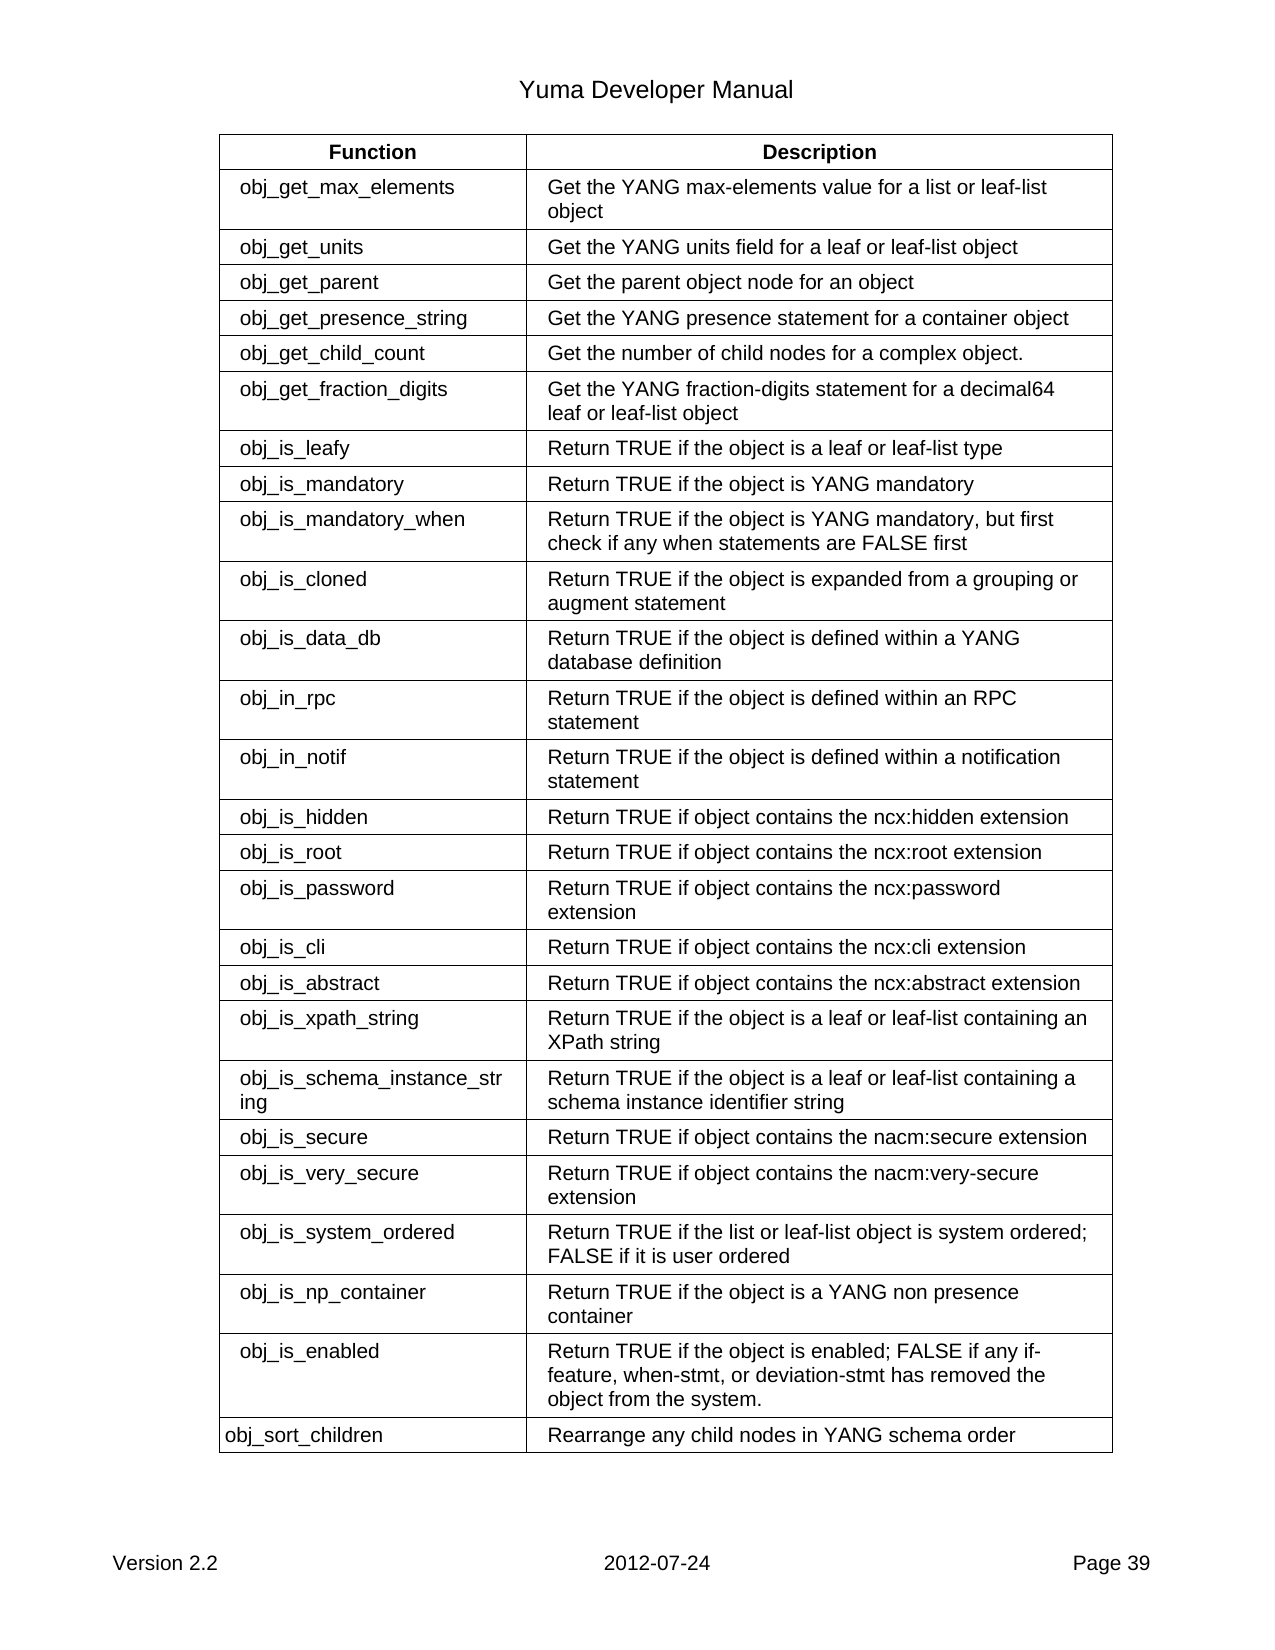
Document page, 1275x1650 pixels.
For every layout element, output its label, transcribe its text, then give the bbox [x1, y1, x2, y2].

table_cell obj_is_abstract [220, 966, 526, 1000]
table_cell Return TRUE if object contains the nacm:very-secure extension [527, 1156, 1112, 1214]
table_cell Return TRUE if the object is a leaf or leaf-list containing a schema instance identifier string [527, 1061, 1112, 1119]
table_cell obj_is_mandatory_when [220, 502, 526, 561]
table_cell Return TRUE if object contains the ncx:hidden extension [527, 800, 1112, 834]
table_cell obj_is_data_db [220, 621, 526, 680]
table_cell Return TRUE if the object is expanded from a grouping or augment statement [527, 562, 1112, 620]
table_cell Return TRUE if object contains the ncx:root extension [527, 835, 1112, 870]
table_cell obj_get_parent [220, 265, 526, 300]
table_cell Return TRUE if the object is defined within an RPC statement [527, 681, 1112, 739]
table_cell Get the YANG max-elements value for a list or leaf-list object [527, 170, 1112, 229]
table_cell obj_sort_children [220, 1418, 526, 1452]
table_cell Return TRUE if the object is defined within a YANG database definition [527, 621, 1112, 680]
table_cell obj_is_xpath_string [220, 1001, 526, 1060]
table_cell obj_get_presence_string [220, 301, 526, 335]
table_cell obj_get_fraction_digits [220, 372, 526, 430]
table_cell obj_is_schema_instance_string [220, 1061, 526, 1119]
table_cell obj_is_np_container [220, 1275, 526, 1333]
table_cell Return TRUE if object contains the nacm:secure extension [527, 1120, 1112, 1155]
table_cell Get the parent object node for an object [527, 265, 1112, 300]
table_cell obj_is_cloned [220, 562, 526, 620]
table_cell obj_is_hidden [220, 800, 526, 834]
table_cell Get the YANG fraction-digits statement for a decimal64 leaf or leaf-list object [527, 372, 1112, 430]
table_cell obj_get_child_count [220, 336, 526, 371]
table_header Function [220, 135, 526, 169]
table_cell Return TRUE if object contains the ncx:password extension [527, 871, 1112, 929]
table_cell Return TRUE if the object is enabled; FALSE if any if-feature, when-stmt, or deviation-stmt has removed the object from the system. [527, 1334, 1112, 1417]
table_cell Return TRUE if object contains the ncx:abstract extension [527, 966, 1112, 1000]
table_header Description [527, 135, 1112, 169]
table_cell obj_get_max_elements [220, 170, 526, 229]
table_cell obj_is_enabled [220, 1334, 526, 1417]
table_cell Return TRUE if the object is a YANG non presence container [527, 1275, 1112, 1333]
table_cell obj_in_notif [220, 740, 526, 799]
table_cell Get the YANG presence statement for a container object [527, 301, 1112, 335]
table_cell obj_get_units [220, 230, 526, 264]
table_cell Return TRUE if the object is a leaf or leaf-list type [527, 431, 1112, 466]
table_cell Get the number of child nodes for a complex object. [527, 336, 1112, 371]
table_cell obj_is_system_ordered [220, 1215, 526, 1274]
table_cell obj_is_mandatory [220, 467, 526, 501]
table_cell Return TRUE if the list or leaf-list object is system ordered; FALSE if it is user ordered [527, 1215, 1112, 1274]
table_cell Get the YANG units field for a leaf or leaf-list object [527, 230, 1112, 264]
table_cell Return TRUE if the object is YANG mandatory, but first check if any when statements are FALSE first [527, 502, 1112, 561]
table_cell obj_is_cli [220, 930, 526, 965]
table_cell obj_is_very_secure [220, 1156, 526, 1214]
table_cell Return TRUE if the object is a leaf or leaf-list containing an XPath string [527, 1001, 1112, 1060]
table_cell obj_is_secure [220, 1120, 526, 1155]
table_cell Return TRUE if the object is YANG mandatory [527, 467, 1112, 501]
table_cell obj_is_root [220, 835, 526, 870]
table_cell obj_is_leafy [220, 431, 526, 466]
table_cell Rearrange any child nodes in YANG schema order [527, 1418, 1112, 1452]
table_cell Return TRUE if the object is defined within a notification statement [527, 740, 1112, 799]
table_cell Return TRUE if object contains the ncx:cli extension [527, 930, 1112, 965]
table_cell obj_in_rpc [220, 681, 526, 739]
table_cell obj_is_password [220, 871, 526, 929]
